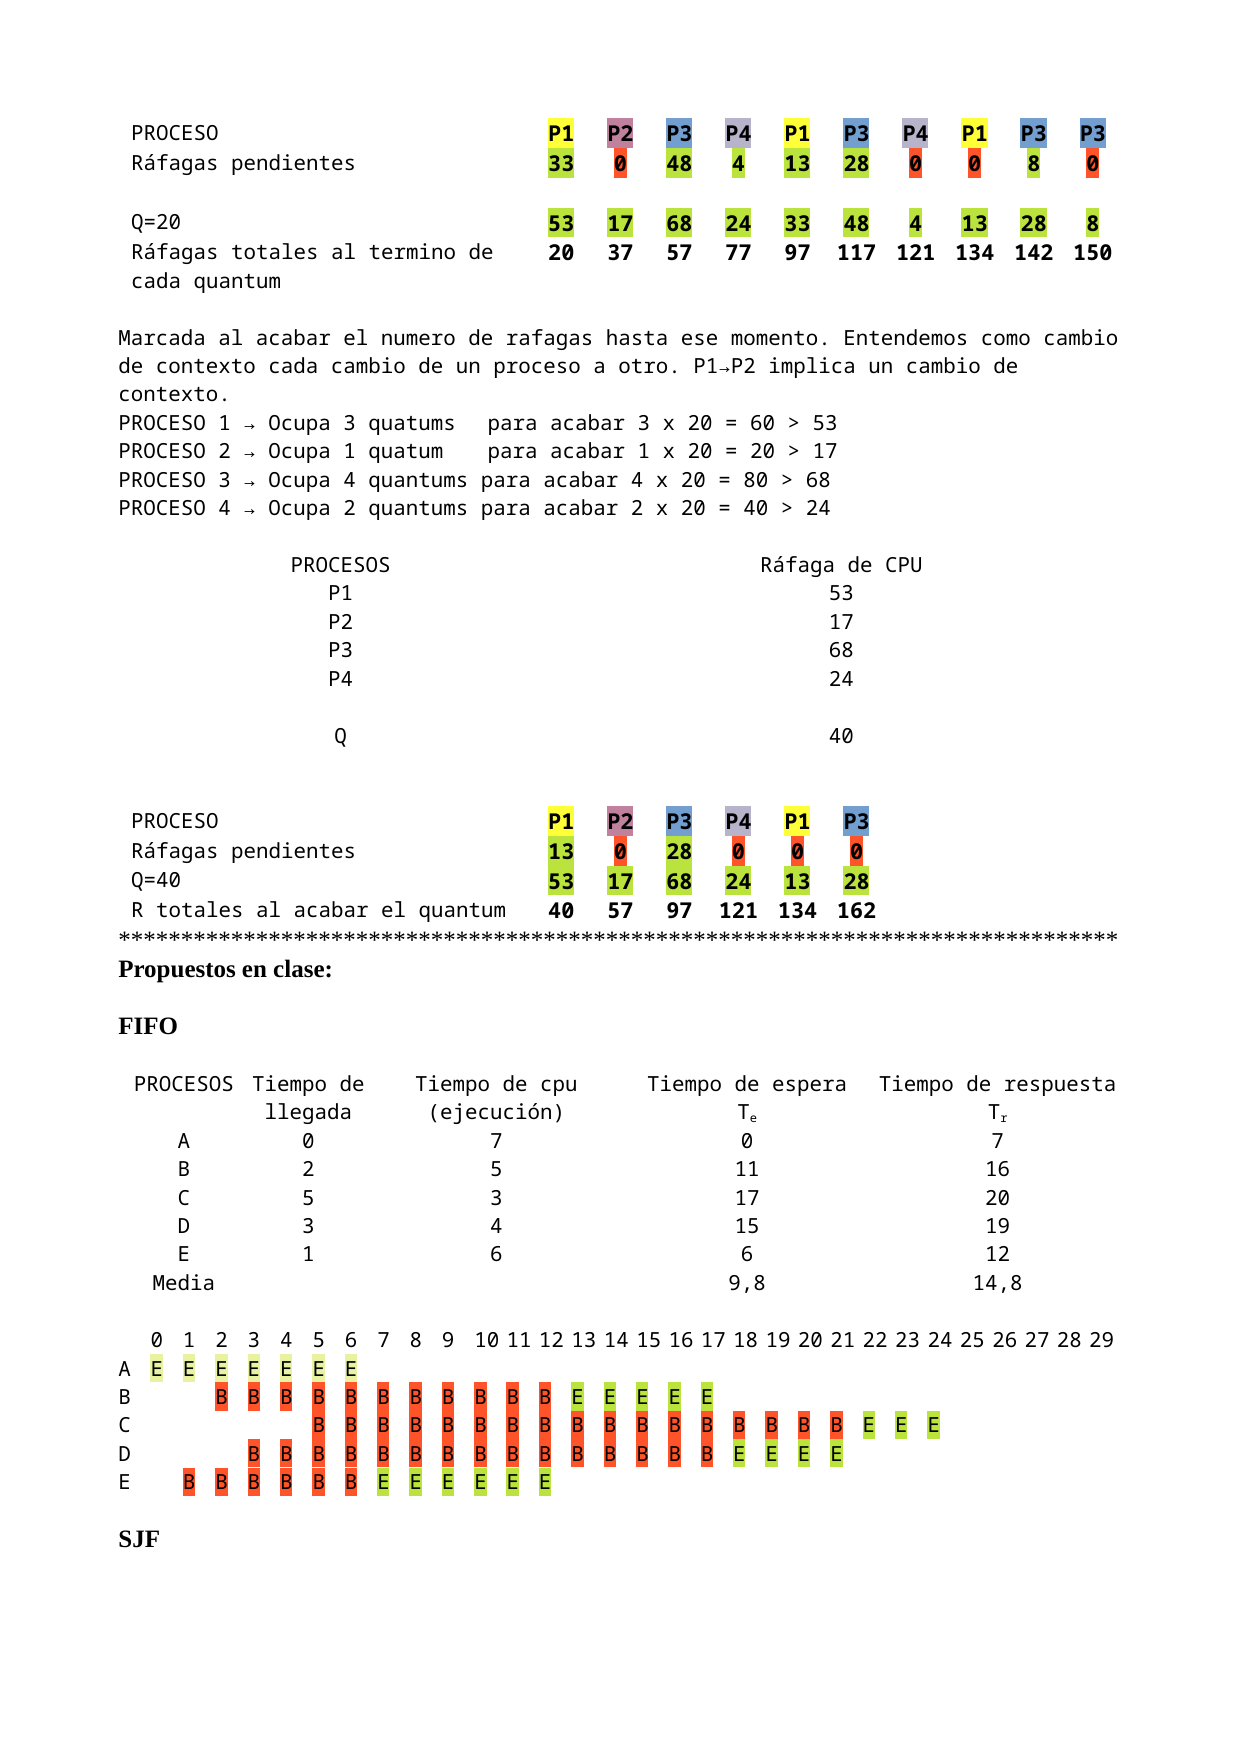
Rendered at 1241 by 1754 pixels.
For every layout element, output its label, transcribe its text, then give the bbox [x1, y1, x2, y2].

table_cell 0 [245, 1126, 371, 1154]
table_cell E [830, 1439, 862, 1467]
table_cell B [604, 1411, 636, 1439]
text PROCESO 3 → Ocupa 4 quantums para acabar 4 x 20 = 80 > 68 [118, 465, 1122, 493]
table_header 8 [409, 1325, 442, 1354]
table_cell B [280, 1382, 312, 1411]
table_header 7 [377, 1325, 409, 1354]
table_cell 0 [709, 836, 768, 866]
table_cell 68 [650, 208, 709, 237]
table_cell [1024, 1439, 1057, 1467]
table_cell 4 [709, 148, 768, 178]
table_header 26 [992, 1325, 1024, 1354]
table_cell 1 [245, 1240, 371, 1268]
table_cell [701, 1354, 733, 1382]
table_header P1 [768, 118, 827, 148]
table_header 12 [539, 1325, 571, 1354]
table_cell E [571, 1382, 603, 1411]
text Marcada al acabar el numero de rafagas hasta ese momento. Entendemos como cambio de contexto cada cambio de un proceso a otro. P1→P2 implica un cambio de contexto. [118, 323, 1122, 408]
table_header P2 [591, 806, 649, 836]
table_cell B [345, 1439, 377, 1467]
table_header 1 [183, 1325, 215, 1354]
table_cell B [733, 1411, 765, 1439]
table_header P2 [591, 118, 649, 148]
table_header 9 [442, 1325, 474, 1354]
table_header 14 [604, 1325, 636, 1354]
table_cell 142 [1004, 237, 1063, 294]
table_cell [215, 1411, 247, 1439]
table_cell B [474, 1439, 506, 1467]
text ******************************************************************************** [118, 925, 1122, 954]
table_cell B [668, 1439, 701, 1467]
table_cell B [474, 1382, 506, 1411]
table_cell [798, 1468, 830, 1496]
table_cell B [636, 1439, 668, 1467]
table_header 23 [895, 1325, 927, 1354]
table_cell [895, 1468, 927, 1496]
table_cell E [798, 1439, 830, 1467]
table_cell B [215, 1468, 247, 1496]
table_cell 0 [591, 836, 649, 866]
table_cell B [345, 1411, 377, 1439]
table_header P1 [768, 806, 827, 836]
table_cell 12 [872, 1240, 1123, 1268]
table_cell E [765, 1439, 798, 1467]
table_cell B [506, 1382, 539, 1411]
table_cell 117 [827, 237, 886, 294]
table_cell 97 [768, 237, 827, 294]
table_cell 0 [591, 148, 649, 178]
table_cell [765, 1354, 798, 1382]
table_header 18 [733, 1325, 765, 1354]
table_cell R totales al acabar el quantum [131, 895, 531, 925]
table_cell 162 [827, 895, 886, 925]
table_cell E [701, 1382, 733, 1411]
table_cell [248, 1411, 280, 1439]
table_cell [992, 1411, 1024, 1439]
table_header 0 [150, 1325, 183, 1354]
table_cell B [215, 1382, 247, 1411]
table_cell [150, 1439, 183, 1467]
table_header P3 [827, 118, 886, 148]
table_header 16 [668, 1325, 701, 1354]
table_cell B [571, 1439, 603, 1467]
table_header 6 [345, 1325, 377, 1354]
table_cell B [377, 1411, 409, 1439]
table_cell 20 [531, 237, 591, 294]
table_cell [886, 895, 945, 925]
table_header P3 [650, 806, 709, 836]
table_cell A [122, 1126, 245, 1154]
table_header P3 [1004, 118, 1063, 148]
table_cell E [280, 1354, 312, 1382]
table_cell 121 [886, 237, 945, 294]
table_cell 33 [531, 148, 591, 178]
table_cell [863, 1382, 895, 1411]
table_cell B [409, 1411, 442, 1439]
table_cell B [830, 1411, 862, 1439]
table_cell 0 [768, 836, 827, 866]
text SJF [118, 1524, 1122, 1553]
table_cell B [248, 1439, 280, 1467]
table_cell E [248, 1354, 280, 1382]
table_cell [992, 1468, 1024, 1496]
table_cell B [571, 1411, 603, 1439]
table_cell E [183, 1354, 215, 1382]
table_header 3 [248, 1325, 280, 1354]
table_cell [927, 1382, 959, 1411]
table_header 4 [280, 1325, 312, 1354]
table_cell B [668, 1411, 701, 1439]
table_header P1 [531, 806, 591, 836]
table_cell B [183, 1468, 215, 1496]
table_cell [701, 1468, 733, 1496]
table_header 20 [798, 1325, 830, 1354]
table_cell [798, 1382, 830, 1411]
table_cell E [636, 1382, 668, 1411]
table_header 10 [474, 1325, 506, 1354]
table_cell E [377, 1468, 409, 1496]
table_cell 48 [650, 148, 709, 178]
table_header 5 [312, 1325, 344, 1354]
table_cell B [701, 1439, 733, 1467]
table_cell B [312, 1439, 344, 1467]
table_cell [798, 1354, 830, 1382]
table_cell E [733, 1439, 765, 1467]
table_cell [150, 1468, 183, 1496]
table_cell [1004, 866, 1063, 895]
table_cell B [280, 1468, 312, 1496]
table_cell 134 [768, 895, 827, 925]
table_cell Ráfagas pendientes [131, 148, 531, 178]
table_cell [506, 1354, 539, 1382]
table_cell B [474, 1411, 506, 1439]
table_cell D [122, 1211, 245, 1239]
table_cell 6 [621, 1240, 872, 1268]
table_cell [765, 1382, 798, 1411]
table_cell 5 [371, 1154, 621, 1183]
table_cell E [927, 1411, 959, 1439]
table_cell 57 [591, 895, 649, 925]
table_header P4 [709, 806, 768, 836]
table_cell E [442, 1468, 474, 1496]
table_cell 53 [531, 208, 591, 237]
table_cell [150, 1382, 183, 1411]
table_cell [733, 1354, 765, 1382]
table_cell 0 [1063, 148, 1122, 178]
table_cell [215, 1439, 247, 1467]
table_cell E [474, 1468, 506, 1496]
table_cell 48 [827, 208, 886, 237]
table_cell B [248, 1468, 280, 1496]
table_cell D [118, 1439, 150, 1467]
table_cell 17 [559, 607, 1123, 635]
table_header 13 [571, 1325, 603, 1354]
table_cell [945, 836, 1004, 866]
table_header PROCESO [131, 806, 531, 836]
table_cell 40 [559, 721, 1123, 749]
table_cell [1057, 1411, 1089, 1439]
table_cell P1 [122, 579, 559, 607]
table_cell B [636, 1411, 668, 1439]
table_cell 17 [591, 866, 649, 895]
table_cell B [345, 1468, 377, 1496]
table_header PROCESO [131, 118, 531, 148]
table_cell [886, 836, 945, 866]
table_cell 13 [768, 866, 827, 895]
table_cell 77 [709, 237, 768, 294]
table_cell [409, 1354, 442, 1382]
table_cell [1063, 895, 1122, 925]
table_cell 3 [245, 1211, 371, 1239]
table_cell [863, 1354, 895, 1382]
table_cell 17 [591, 208, 649, 237]
table_cell 37 [591, 237, 649, 294]
table_header Tiempo de llegada [245, 1069, 371, 1126]
table_cell E [122, 1240, 245, 1268]
table_cell 11 [621, 1154, 872, 1183]
table_header 17 [701, 1325, 733, 1354]
table_cell [927, 1354, 959, 1382]
table_cell E [312, 1354, 344, 1382]
table_cell 7 [371, 1126, 621, 1154]
table_cell B [377, 1439, 409, 1467]
table_cell 7 [872, 1126, 1123, 1154]
table_cell B [539, 1382, 571, 1411]
table_header P1 [945, 118, 1004, 148]
table_cell E [668, 1382, 701, 1411]
table_cell Q [122, 721, 559, 749]
table_cell [886, 866, 945, 895]
table_cell B [409, 1382, 442, 1411]
table_cell 13 [531, 836, 591, 866]
table_cell 5 [245, 1183, 371, 1211]
text FIFO [118, 1011, 1122, 1040]
table_cell [183, 1439, 215, 1467]
table_cell B [312, 1382, 344, 1411]
table_cell 6 [371, 1240, 621, 1268]
table_cell B [442, 1439, 474, 1467]
table_cell C [118, 1411, 150, 1439]
table_cell 28 [827, 866, 886, 895]
table_cell [183, 1411, 215, 1439]
table_header P4 [886, 118, 945, 148]
table_cell B [248, 1382, 280, 1411]
table_header PROCESOS [122, 550, 559, 578]
table_cell 28 [650, 836, 709, 866]
table_cell [474, 1354, 506, 1382]
table_cell [1024, 1354, 1057, 1382]
table_cell 150 [1063, 237, 1122, 294]
table_cell 28 [1004, 208, 1063, 237]
table_cell E [863, 1411, 895, 1439]
table_cell [604, 1468, 636, 1496]
table_cell [1024, 1468, 1057, 1496]
table_cell 19 [872, 1211, 1123, 1239]
table_cell E [539, 1468, 571, 1496]
table_cell Q=40 [131, 866, 531, 895]
table_cell [1063, 866, 1122, 895]
table_header 28 [1057, 1325, 1089, 1354]
table_cell B [312, 1468, 344, 1496]
table_cell [1004, 836, 1063, 866]
table_cell [1024, 1382, 1057, 1411]
table_cell [1089, 1354, 1122, 1382]
table_cell P4 [122, 664, 559, 692]
table_header 2 [215, 1325, 247, 1354]
table_header Tiempo de espera Te [621, 1069, 872, 1126]
table_cell 121 [709, 895, 768, 925]
table_cell [830, 1354, 862, 1382]
table_cell 4 [886, 208, 945, 237]
table_cell [371, 1268, 621, 1296]
table_cell [571, 1468, 603, 1496]
table_cell [992, 1354, 1024, 1382]
table_header 15 [636, 1325, 668, 1354]
table_cell [863, 1439, 895, 1467]
table_cell [1089, 1439, 1122, 1467]
table_cell [1057, 1354, 1089, 1382]
table_cell 2 [245, 1154, 371, 1183]
table_cell B [539, 1439, 571, 1467]
table_cell 97 [650, 895, 709, 925]
table_cell [1004, 895, 1063, 925]
table_cell 13 [768, 148, 827, 178]
table_cell B [409, 1439, 442, 1467]
table_header [886, 806, 945, 836]
table_cell 24 [709, 208, 768, 237]
table_cell E [895, 1411, 927, 1439]
table_cell B [506, 1439, 539, 1467]
table_cell 134 [945, 237, 1004, 294]
table_header P1 [531, 118, 591, 148]
table_cell 8 [1063, 208, 1122, 237]
table_cell B [442, 1382, 474, 1411]
table_header PROCESOS [122, 1069, 245, 1126]
text PROCESO 4 → Ocupa 2 quantums para acabar 2 x 20 = 40 > 24 [118, 493, 1122, 522]
table_cell E [506, 1468, 539, 1496]
table_cell E [604, 1382, 636, 1411]
table_cell [830, 1468, 862, 1496]
table_cell [945, 895, 1004, 925]
table_cell [960, 1468, 992, 1496]
table_cell 0 [621, 1126, 872, 1154]
table_cell E [345, 1354, 377, 1382]
table_cell 0 [886, 148, 945, 178]
table_cell B [604, 1439, 636, 1467]
table_cell [895, 1439, 927, 1467]
table_cell 33 [768, 208, 827, 237]
table_cell [1057, 1439, 1089, 1467]
table_cell B [345, 1382, 377, 1411]
table_cell 40 [531, 895, 591, 925]
table_cell [539, 1354, 571, 1382]
table_cell Ráfagas pendientes [131, 836, 531, 866]
table_cell 68 [559, 635, 1123, 664]
table_header [1063, 806, 1122, 836]
table_cell [122, 692, 559, 721]
table_cell [280, 1411, 312, 1439]
table_cell [1057, 1468, 1089, 1496]
table_cell 24 [559, 664, 1123, 692]
table_cell 3 [371, 1183, 621, 1211]
table_header P3 [1063, 118, 1122, 148]
table_cell Ráfagas totales al termino de cada quantum [131, 237, 531, 294]
table_cell [1089, 1411, 1122, 1439]
table_cell 28 [827, 148, 886, 178]
table_header 19 [765, 1325, 798, 1354]
table_cell [927, 1468, 959, 1496]
table_cell [377, 1354, 409, 1382]
table_cell 0 [827, 836, 886, 866]
text Propuestos en clase: [118, 954, 1122, 983]
table_cell [442, 1354, 474, 1382]
table_cell B [442, 1411, 474, 1439]
table_header Tiempo de cpu (ejecución) [371, 1069, 621, 1126]
table_cell [150, 1411, 183, 1439]
table_header P4 [709, 118, 768, 148]
table_cell B [122, 1154, 245, 1183]
table_header 24 [927, 1325, 959, 1354]
table_cell B [701, 1411, 733, 1439]
table_cell [1024, 1411, 1057, 1439]
table_cell [604, 1354, 636, 1382]
table_cell 17 [621, 1183, 872, 1211]
table_cell [765, 1468, 798, 1496]
table_cell 57 [650, 237, 709, 294]
table_cell [945, 866, 1004, 895]
table_cell [636, 1354, 668, 1382]
table_cell [1063, 836, 1122, 866]
table_header 11 [506, 1325, 539, 1354]
table_cell [960, 1411, 992, 1439]
table_header P3 [827, 806, 886, 836]
table_cell [927, 1439, 959, 1467]
table_header [1004, 806, 1063, 836]
table_cell C [122, 1183, 245, 1211]
table_header 21 [830, 1325, 862, 1354]
table_cell [245, 1268, 371, 1296]
table_cell [636, 1468, 668, 1496]
table_cell [960, 1382, 992, 1411]
table_cell P2 [122, 607, 559, 635]
table_cell E [150, 1354, 183, 1382]
table_header 22 [863, 1325, 895, 1354]
table_cell [183, 1382, 215, 1411]
table_header 25 [960, 1325, 992, 1354]
table_cell 53 [559, 579, 1123, 607]
table_cell [863, 1468, 895, 1496]
table_header [118, 1325, 150, 1354]
table_cell Q=20 [131, 208, 531, 237]
table_cell 4 [371, 1211, 621, 1239]
text PROCESO 1 → Ocupa 3 quatums para acabar 3 x 20 = 60 > 53 [118, 408, 1122, 436]
table_cell 0 [945, 148, 1004, 178]
table_cell [960, 1354, 992, 1382]
table_cell 53 [531, 866, 591, 895]
table_cell 15 [621, 1211, 872, 1239]
table_cell 20 [872, 1183, 1123, 1211]
table_cell [733, 1468, 765, 1496]
table_cell E [118, 1468, 150, 1496]
table_cell [895, 1354, 927, 1382]
table_header 27 [1024, 1325, 1057, 1354]
table_cell [668, 1468, 701, 1496]
table_cell B [539, 1411, 571, 1439]
table_cell [559, 692, 1123, 721]
table_cell B [798, 1411, 830, 1439]
table_cell 16 [872, 1154, 1123, 1183]
table_header Tiempo de respuesta Tr [872, 1069, 1123, 1126]
table_cell 13 [945, 208, 1004, 237]
table_header 29 [1089, 1325, 1122, 1354]
table_cell B [765, 1411, 798, 1439]
table_cell B [506, 1411, 539, 1439]
table_header Ráfaga de CPU [559, 550, 1123, 578]
table_cell [992, 1382, 1024, 1411]
table_cell [1089, 1382, 1122, 1411]
table_cell [571, 1354, 603, 1382]
table_cell [668, 1354, 701, 1382]
table_cell [131, 178, 1122, 207]
table_cell B [377, 1382, 409, 1411]
table_cell [733, 1382, 765, 1411]
table_cell E [409, 1468, 442, 1496]
table_cell [1089, 1468, 1122, 1496]
table_cell A [118, 1354, 150, 1382]
table_cell [830, 1382, 862, 1411]
table_cell [992, 1439, 1024, 1467]
table_cell E [215, 1354, 247, 1382]
table_cell 14,8 [872, 1268, 1123, 1296]
table_cell 8 [1004, 148, 1063, 178]
table_cell P3 [122, 635, 559, 664]
table_cell [960, 1439, 992, 1467]
table_cell [1057, 1382, 1089, 1411]
table_cell B [118, 1382, 150, 1411]
table_cell B [312, 1411, 344, 1439]
table_cell B [280, 1439, 312, 1467]
table_header P3 [650, 118, 709, 148]
table_header [945, 806, 1004, 836]
text PROCESO 2 → Ocupa 1 quatum para acabar 1 x 20 = 20 > 17 [118, 436, 1122, 465]
table_cell Media [122, 1268, 245, 1296]
table_cell 68 [650, 866, 709, 895]
table_cell 9,8 [621, 1268, 872, 1296]
table_cell 24 [709, 866, 768, 895]
table_cell [895, 1382, 927, 1411]
